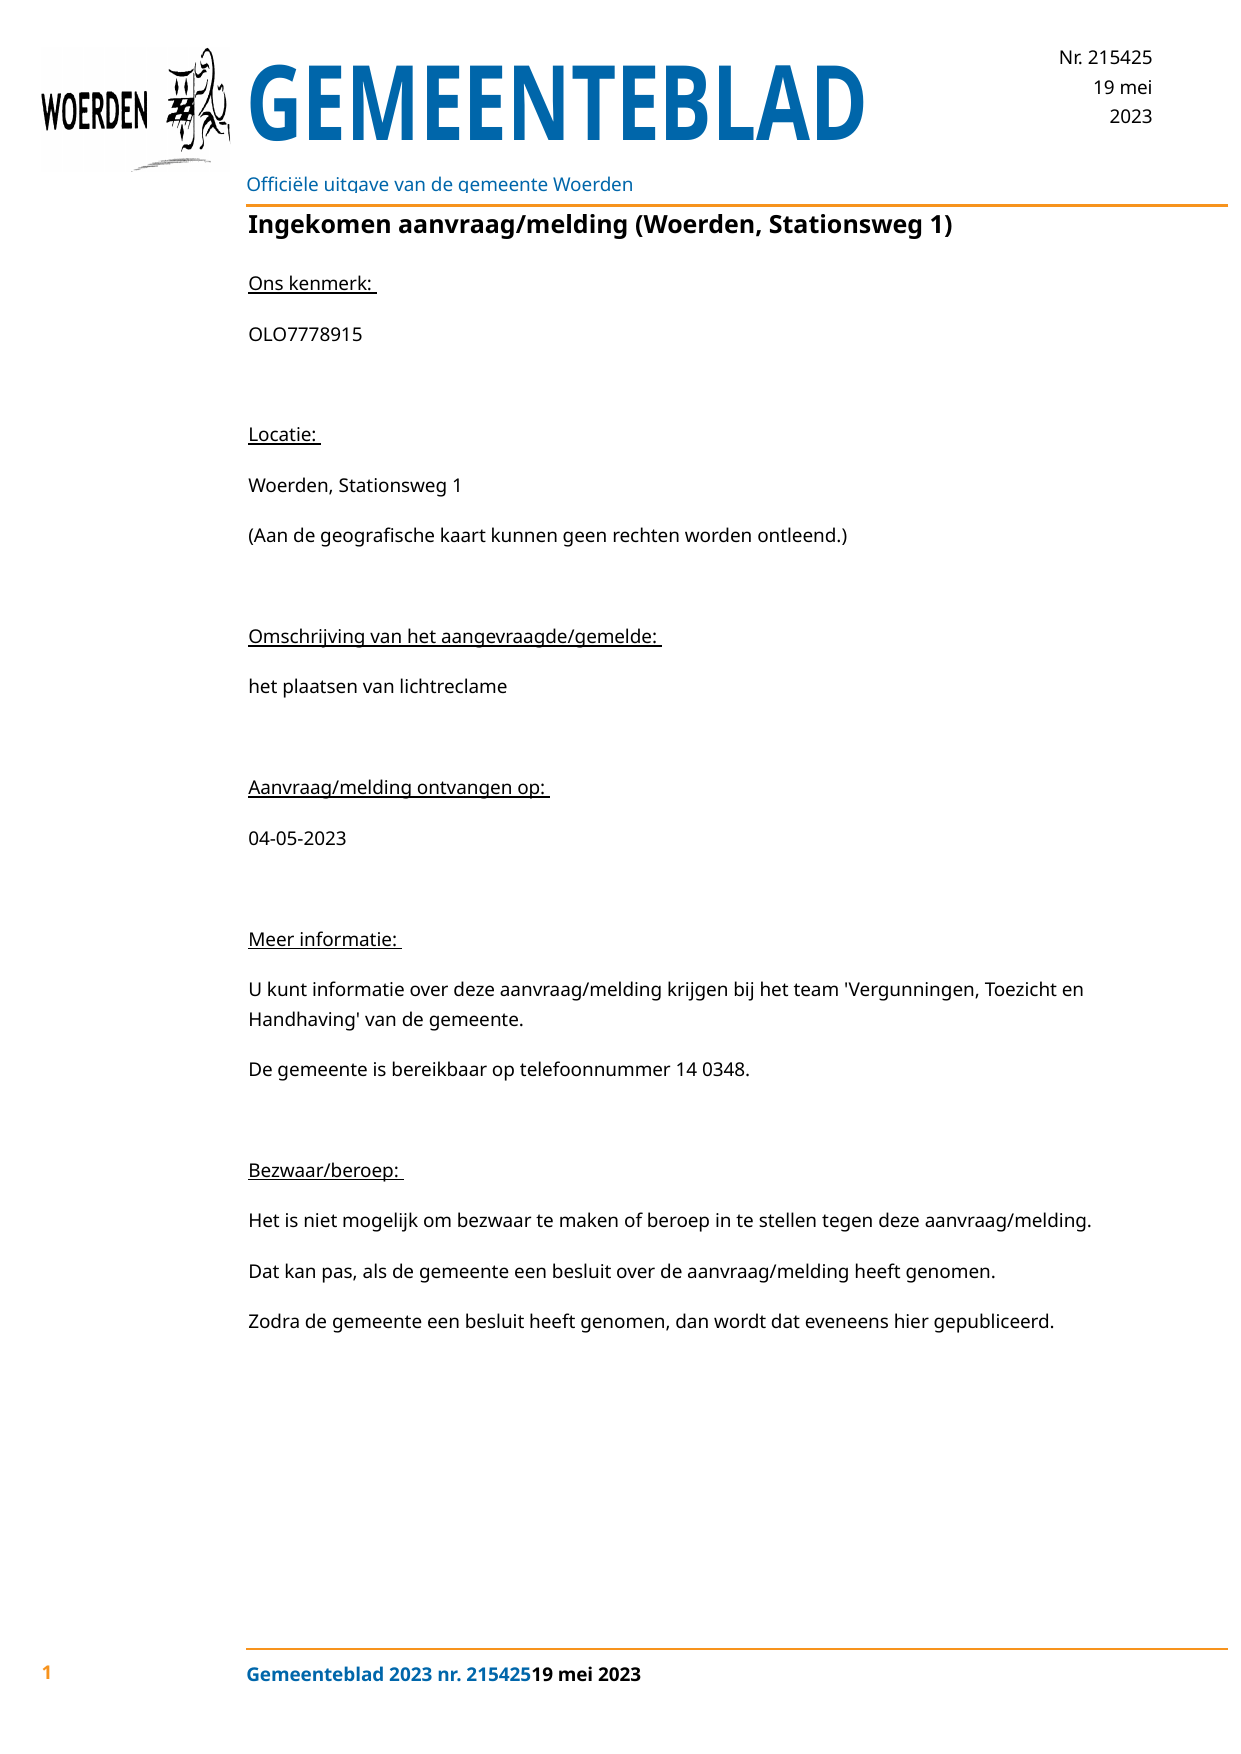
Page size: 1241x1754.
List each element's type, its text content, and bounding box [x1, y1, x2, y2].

text Locatie: [248, 422, 1152, 447]
text Aanvraag/melding ontvangen op: [248, 774, 1152, 800]
text Ingekomen aanvraag/melding (Woerden, Stationsweg 1) [248, 207, 1152, 241]
text Omschrijving van het aangevraagde/gemelde: [248, 623, 1152, 649]
text De gemeente is bereikbaar op telefoonnummer 14 0348. [248, 1056, 1152, 1082]
text 04-05-2023 [248, 825, 1152, 851]
text (Aan de geografische kaart kunnen geen rechten worden ontleend.) [248, 522, 1152, 548]
text Woerden, Stationsweg 1 [248, 472, 1152, 498]
text OLO7778915 [248, 321, 1152, 346]
text Meer informatie: [248, 926, 1152, 951]
text Zodra de gemeente een besluit heeft genomen, dan wordt dat eveneens hier gepubliceerd. [248, 1308, 1152, 1334]
text Dat kan pas, als de gemeente een besluit over de aanvraag/melding heeft genomen. [248, 1258, 1152, 1283]
text Bezwaar/beroep: [248, 1157, 1152, 1183]
text Ons kenmerk: [248, 270, 1152, 296]
text Het is niet mogelijk om bezwaar te maken of beroep in te stellen tegen deze aanvraag/melding. [248, 1207, 1152, 1233]
text U kunt informatie over deze aanvraag/melding krijgen bij het team 'Vergunningen, Toezicht en Handhaving' van de gemeente. [248, 976, 1152, 1031]
picture [41, 47, 231, 172]
text het plaatsen van lichtreclame [248, 674, 1152, 699]
